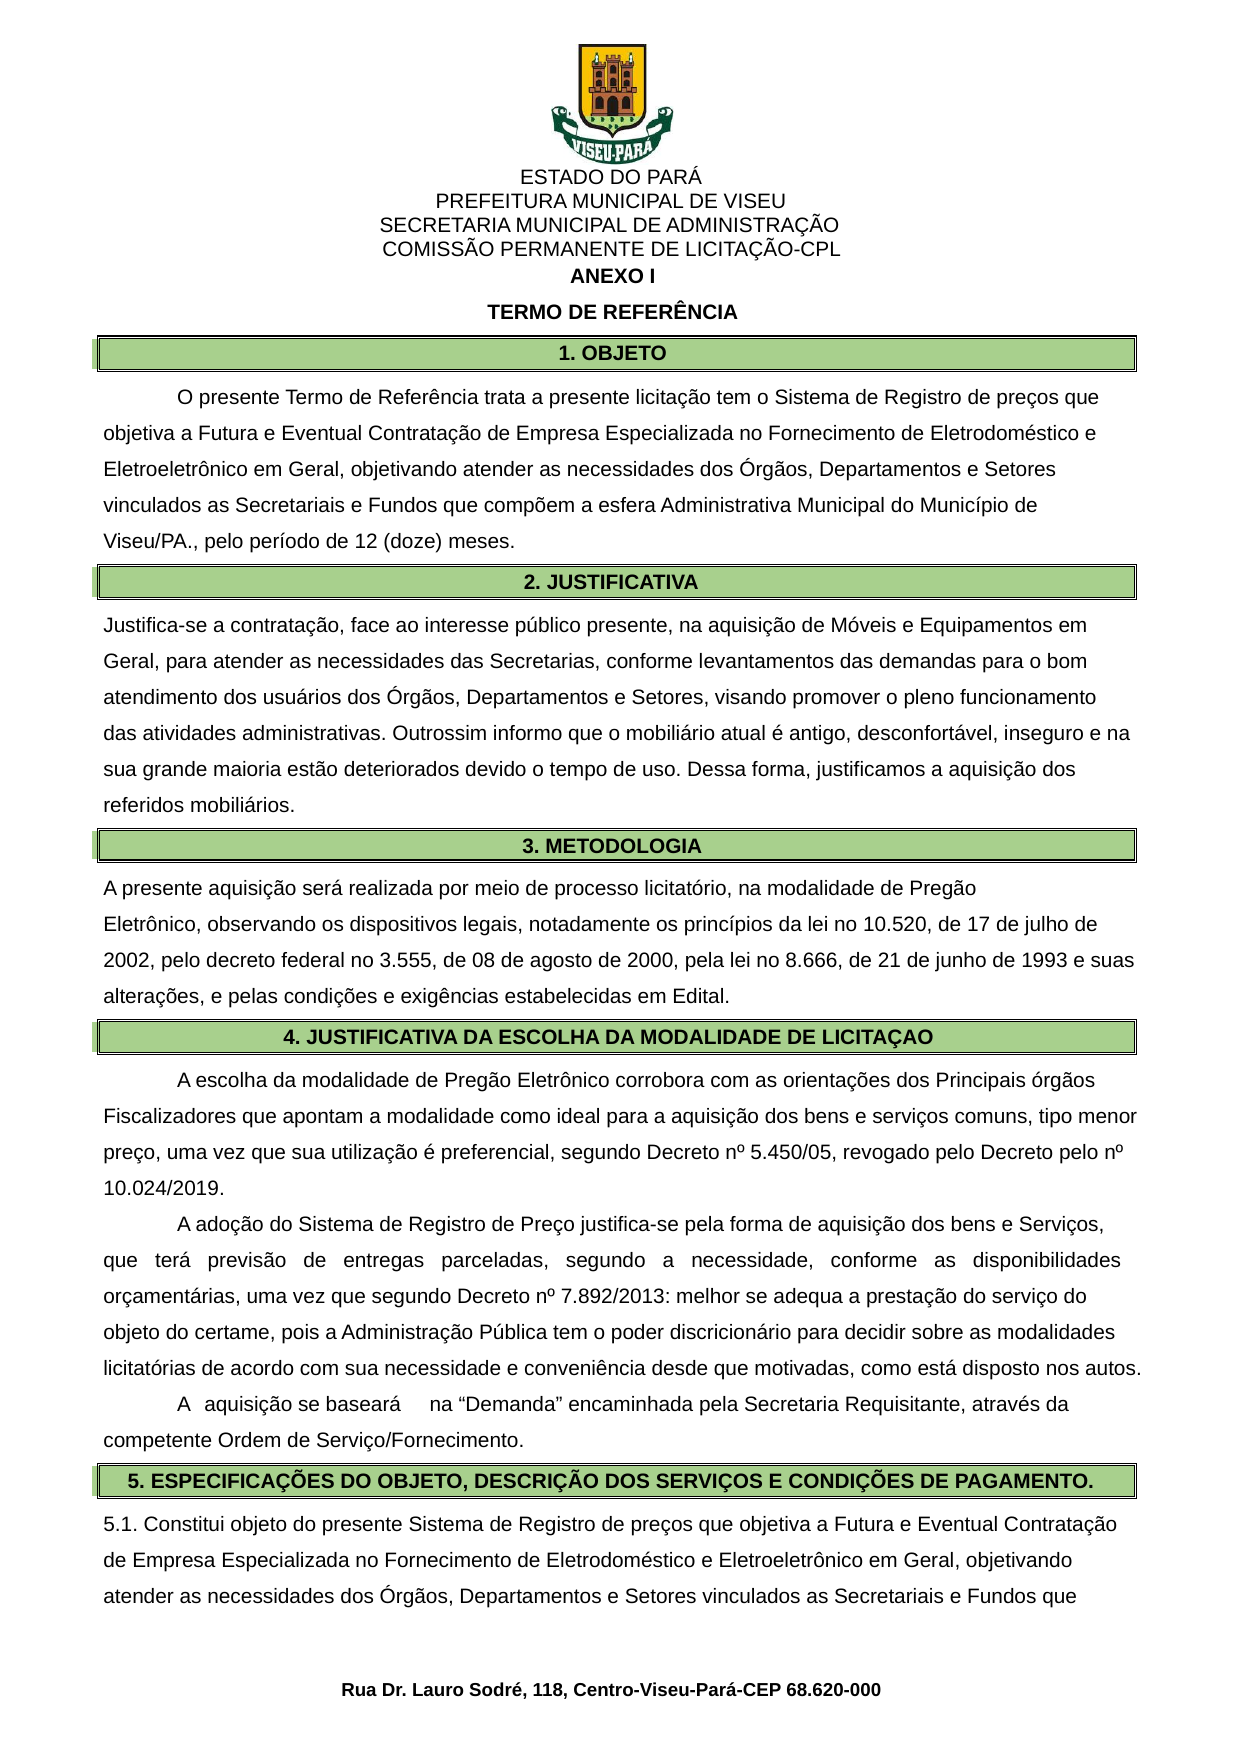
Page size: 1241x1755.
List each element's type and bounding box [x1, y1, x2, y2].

picture [551, 44, 674, 165]
